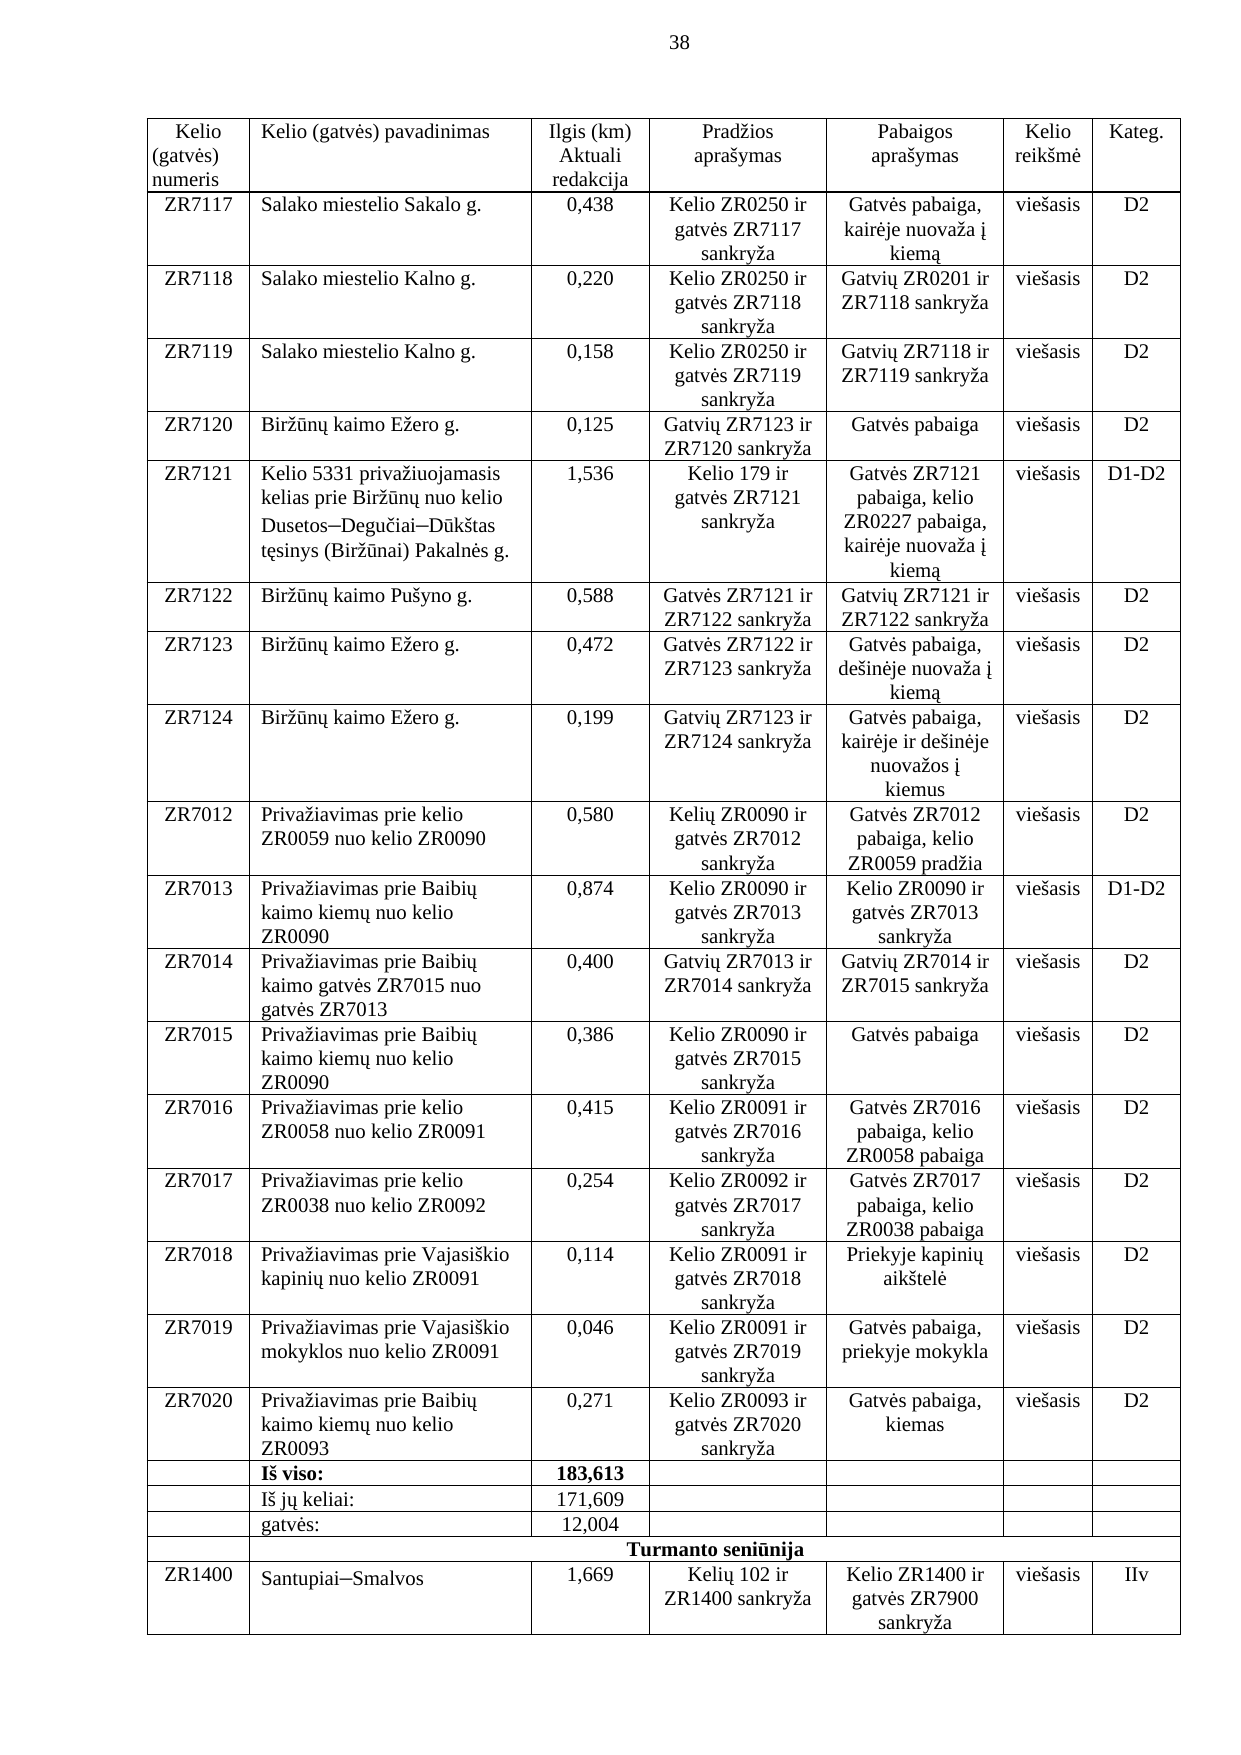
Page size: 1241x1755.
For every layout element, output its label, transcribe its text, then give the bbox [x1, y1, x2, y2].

table_cell 1,669 [532, 1562, 649, 1634]
table_cell viešasis [1004, 802, 1092, 874]
table_cell D2 [1093, 1169, 1180, 1241]
table_cell Kelių ZR0090 ir gatvės ZR7012 sankryža [650, 802, 826, 874]
table_cell Kelio ZR1400 ir gatvės ZR7900 sankryža [827, 1562, 1003, 1634]
table_cell Iš jų keliai: [250, 1486, 531, 1511]
table_cell Gatvių ZR0201 ir ZR7118 sankryža [827, 266, 1003, 338]
table_cell gatvės: [250, 1512, 531, 1536]
table_cell Santupiai–Smalvos [250, 1562, 531, 1634]
table_cell [1093, 1512, 1180, 1536]
table_cell Privažiavimas prie kelio ZR0038 nuo kelio ZR0092 [250, 1169, 531, 1241]
table_cell [1093, 1461, 1180, 1485]
table_cell IIv [1093, 1562, 1180, 1634]
table_cell D1-D2 [1093, 876, 1180, 948]
table_cell D2 [1093, 412, 1180, 460]
table_cell 0,580 [532, 802, 649, 874]
table_cell 0,386 [532, 1022, 649, 1094]
table_header Pradžios aprašymas [650, 119, 826, 191]
table_cell ZR7017 [148, 1169, 249, 1241]
table_cell viešasis [1004, 1388, 1092, 1460]
table_cell [827, 1512, 1003, 1536]
table_cell Gatvės ZR7017 pabaiga, kelio ZR0038 pabaiga [827, 1169, 1003, 1241]
table_cell Gatvių ZR7121 ir ZR7122 sankryža [827, 583, 1003, 631]
table_cell 0,874 [532, 876, 649, 948]
table_cell Kelio 5331 privažiuojamasis kelias prie Biržūnų nuo kelio Dusetos–Degučiai–Dūkštas tęsinys (Biržūnai) Pakalnės g. [250, 461, 531, 582]
table_cell viešasis [1004, 1169, 1092, 1241]
table_cell ZR7019 [148, 1315, 249, 1387]
table_cell viešasis [1004, 1562, 1092, 1634]
table_cell ZR7124 [148, 705, 249, 801]
table_cell 0,271 [532, 1388, 649, 1460]
table_cell Kelio 179 ir gatvės ZR7121 sankryža [650, 461, 826, 582]
table_cell 0,220 [532, 266, 649, 338]
table_cell [148, 1512, 249, 1536]
table_cell ZR7118 [148, 266, 249, 338]
table_cell Gatvių ZR7123 ir ZR7120 sankryža [650, 412, 826, 460]
table_cell Turmanto seniūnija [250, 1537, 1180, 1561]
table_cell D2 [1093, 632, 1180, 704]
table_cell 0,254 [532, 1169, 649, 1241]
table_cell Privažiavimas prie Baibių kaimo kiemų nuo kelio ZR0093 [250, 1388, 531, 1460]
table_cell ZR7013 [148, 876, 249, 948]
table_cell D2 [1093, 705, 1180, 801]
table_cell Privažiavimas prie Vajasiškio mokyklos nuo kelio ZR0091 [250, 1315, 531, 1387]
table_cell D1-D2 [1093, 461, 1180, 582]
table_cell D2 [1093, 1315, 1180, 1387]
table_cell Iš viso: [250, 1461, 531, 1485]
table_cell Kelio ZR0091 ir gatvės ZR7018 sankryža [650, 1242, 826, 1314]
table_cell Biržūnų kaimo Ežero g. [250, 412, 531, 460]
table_header Kateg. [1093, 119, 1180, 191]
table_cell Kelio ZR0090 ir gatvės ZR7015 sankryža [650, 1022, 826, 1094]
table_cell Gatvių ZR7014 ir ZR7015 sankryža [827, 949, 1003, 1021]
table_cell [148, 1537, 249, 1561]
table_cell ZR7020 [148, 1388, 249, 1460]
table_cell Gatvės pabaiga [827, 1022, 1003, 1094]
table_cell Gatvės ZR7121 ir ZR7122 sankryža [650, 583, 826, 631]
table_cell D2 [1093, 266, 1180, 338]
table_cell 171,609 [532, 1486, 649, 1511]
table_cell Gatvės pabaiga, kairėje nuovaža į kiemą [827, 193, 1003, 264]
table_cell viešasis [1004, 1242, 1092, 1314]
table_cell Privažiavimas prie Baibių kaimo gatvės ZR7015 nuo gatvės ZR7013 [250, 949, 531, 1021]
table_cell D2 [1093, 339, 1180, 411]
table_cell Kelio ZR0091 ir gatvės ZR7019 sankryža [650, 1315, 826, 1387]
table_cell ZR7012 [148, 802, 249, 874]
table_cell Gatvių ZR7118 ir ZR7119 sankryža [827, 339, 1003, 411]
table_cell Biržūnų kaimo Pušyno g. [250, 583, 531, 631]
table_cell Kelio ZR0093 ir gatvės ZR7020 sankryža [650, 1388, 826, 1460]
table_cell Kelio ZR0090 ir gatvės ZR7013 sankryža [827, 876, 1003, 948]
table_cell Salako miestelio Kalno g. [250, 266, 531, 338]
table_cell Gatvės ZR7121 pabaiga, kelio ZR0227 pabaiga, kairėje nuovaža į kiemą [827, 461, 1003, 582]
table_cell Gatvės pabaiga [827, 412, 1003, 460]
table_cell Gatvių ZR7123 ir ZR7124 sankryža [650, 705, 826, 801]
table_cell D2 [1093, 583, 1180, 631]
table_cell viešasis [1004, 949, 1092, 1021]
table_cell ZR7117 [148, 193, 249, 264]
table_cell 0,125 [532, 412, 649, 460]
table_cell Biržūnų kaimo Ežero g. [250, 632, 531, 704]
table_cell 183,613 [532, 1461, 649, 1485]
table_cell viešasis [1004, 339, 1092, 411]
table_cell Kelio ZR0091 ir gatvės ZR7016 sankryža [650, 1095, 826, 1167]
table_cell Gatvės pabaiga, dešinėje nuovaža į kiemą [827, 632, 1003, 704]
table_cell ZR7015 [148, 1022, 249, 1094]
table_cell Priekyje kapinių aikštelė [827, 1242, 1003, 1314]
table_cell 0,046 [532, 1315, 649, 1387]
table_cell D2 [1093, 1022, 1180, 1094]
table_cell Kelių 102 ir ZR1400 sankryža [650, 1562, 826, 1634]
table_cell Privažiavimas prie kelio ZR0058 nuo kelio ZR0091 [250, 1095, 531, 1167]
table_cell ZR7120 [148, 412, 249, 460]
table_cell 0,588 [532, 583, 649, 631]
table_cell D2 [1093, 1388, 1180, 1460]
table_cell Kelio ZR0090 ir gatvės ZR7013 sankryža [650, 876, 826, 948]
table_cell Kelio ZR0250 ir gatvės ZR7117 sankryža [650, 193, 826, 264]
table_cell 0,114 [532, 1242, 649, 1314]
table_cell D2 [1093, 1242, 1180, 1314]
table_cell Gatvių ZR7013 ir ZR7014 sankryža [650, 949, 826, 1021]
table_cell [650, 1512, 826, 1536]
table_cell Kelio ZR0250 ir gatvės ZR7118 sankryža [650, 266, 826, 338]
table_cell Salako miestelio Sakalo g. [250, 193, 531, 264]
table_cell 0,158 [532, 339, 649, 411]
table_cell Privažiavimas prie kelio ZR0059 nuo kelio ZR0090 [250, 802, 531, 874]
table_cell ZR7123 [148, 632, 249, 704]
table_cell 0,438 [532, 193, 649, 264]
table_header Kelio reikšmė [1004, 119, 1092, 191]
table_cell Salako miestelio Kalno g. [250, 339, 531, 411]
table_cell [827, 1486, 1003, 1511]
table_cell ZR1400 [148, 1562, 249, 1634]
table_cell 0,199 [532, 705, 649, 801]
table_cell viešasis [1004, 1022, 1092, 1094]
table_cell Privažiavimas prie Baibių kaimo kiemų nuo kelio ZR0090 [250, 876, 531, 948]
table_header Pabaigos aprašymas [827, 119, 1003, 191]
table_cell 0,472 [532, 632, 649, 704]
table_cell viešasis [1004, 266, 1092, 338]
table_cell viešasis [1004, 583, 1092, 631]
table_cell [827, 1461, 1003, 1485]
table_cell 1,536 [532, 461, 649, 582]
table_cell viešasis [1004, 461, 1092, 582]
table_cell viešasis [1004, 1315, 1092, 1387]
table_cell Gatvės pabaiga, kairėje ir dešinėje nuovažos į kiemus [827, 705, 1003, 801]
table_cell ZR7121 [148, 461, 249, 582]
table_cell D2 [1093, 802, 1180, 874]
table_cell [1004, 1512, 1092, 1536]
table_cell D2 [1093, 1095, 1180, 1167]
table_cell ZR7014 [148, 949, 249, 1021]
table_cell viešasis [1004, 1095, 1092, 1167]
table_cell viešasis [1004, 412, 1092, 460]
table_cell Gatvės ZR7012 pabaiga, kelio ZR0059 pradžia [827, 802, 1003, 874]
table_header Kelio (gatvės) pavadinimas [250, 119, 531, 191]
table_cell D2 [1093, 949, 1180, 1021]
table_cell 0,400 [532, 949, 649, 1021]
table_cell ZR7119 [148, 339, 249, 411]
table_header Kelio (gatvės) numeris [148, 119, 249, 191]
table_cell ZR7122 [148, 583, 249, 631]
table_cell viešasis [1004, 876, 1092, 948]
table_cell Privažiavimas prie Baibių kaimo kiemų nuo kelio ZR0090 [250, 1022, 531, 1094]
table_cell viešasis [1004, 705, 1092, 801]
table_header Ilgis (km) Aktuali redakcija [532, 119, 649, 191]
table_cell 12,004 [532, 1512, 649, 1536]
table_cell [148, 1486, 249, 1511]
table_cell Kelio ZR0092 ir gatvės ZR7017 sankryža [650, 1169, 826, 1241]
table_cell ZR7016 [148, 1095, 249, 1167]
table_cell 0,415 [532, 1095, 649, 1167]
table_cell Privažiavimas prie Vajasiškio kapinių nuo kelio ZR0091 [250, 1242, 531, 1314]
table_cell [1004, 1486, 1092, 1511]
table_cell [650, 1461, 826, 1485]
table_cell Biržūnų kaimo Ežero g. [250, 705, 531, 801]
table_cell Kelio ZR0250 ir gatvės ZR7119 sankryža [650, 339, 826, 411]
table_cell Gatvės ZR7122 ir ZR7123 sankryža [650, 632, 826, 704]
table_cell D2 [1093, 193, 1180, 264]
table_cell [1093, 1486, 1180, 1511]
table_cell viešasis [1004, 193, 1092, 264]
table_cell Gatvės ZR7016 pabaiga, kelio ZR0058 pabaiga [827, 1095, 1003, 1167]
table_cell [650, 1486, 826, 1511]
table_cell ZR7018 [148, 1242, 249, 1314]
table_cell [1004, 1461, 1092, 1485]
table_cell [148, 1461, 249, 1485]
table_cell viešasis [1004, 632, 1092, 704]
table_cell Gatvės pabaiga, priekyje mokykla [827, 1315, 1003, 1387]
table_cell Gatvės pabaiga, kiemas [827, 1388, 1003, 1460]
